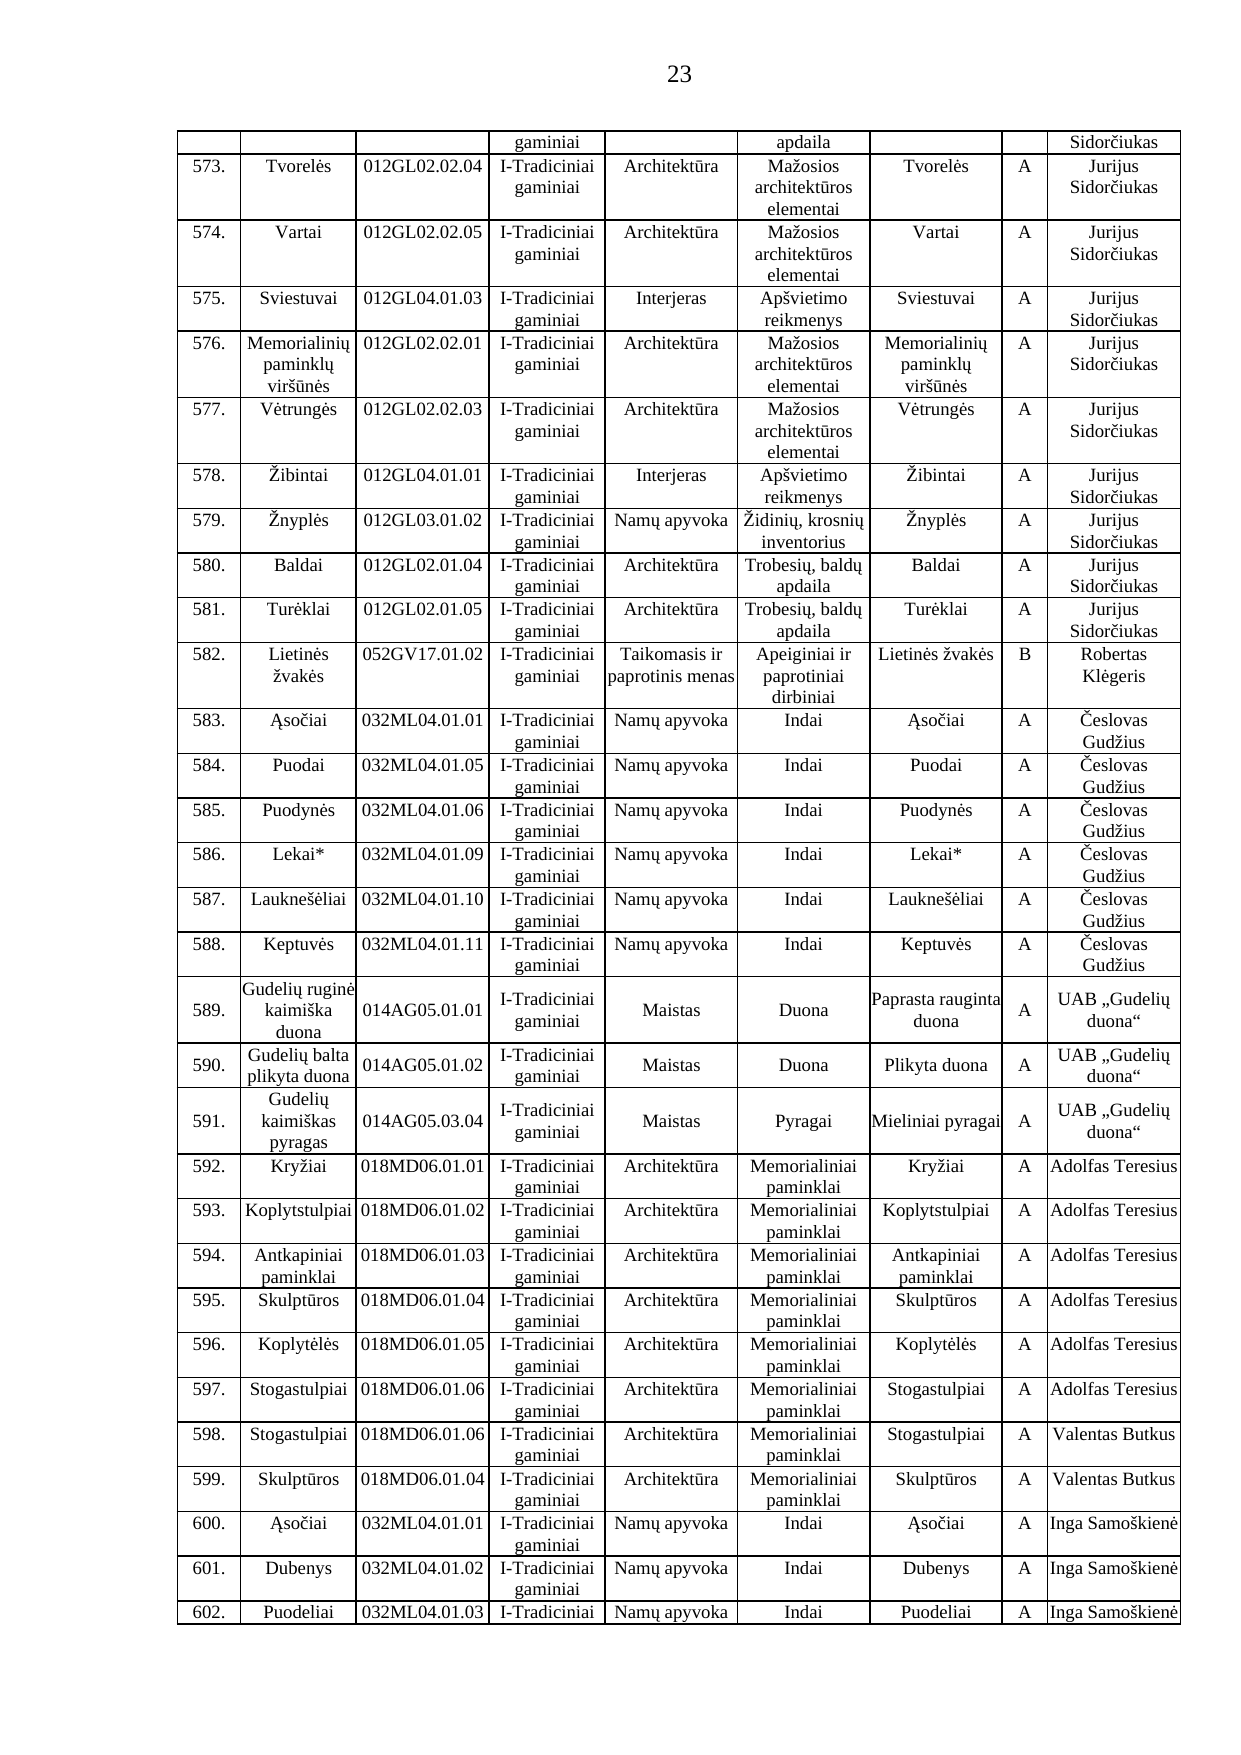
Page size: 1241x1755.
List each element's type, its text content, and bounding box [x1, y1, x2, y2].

table_cell 012GL03.01.02 [357, 509, 488, 552]
table_cell Česlovas Gudžius [1048, 799, 1180, 842]
table_cell Lietinės žvakės [871, 643, 1001, 708]
table_cell Vartai [241, 221, 355, 286]
table_cell Architektūra [606, 1333, 737, 1376]
table_cell Česlovas Gudžius [1048, 888, 1180, 931]
table_cell 588. [178, 933, 240, 976]
table_cell Memorialiniai paminklai [738, 1467, 869, 1511]
table_cell 018MD06.01.06 [357, 1423, 488, 1466]
table_cell Žibintai [241, 464, 355, 507]
table_cell Trobesių, baldų apdaila [738, 554, 869, 597]
table_cell 012GL02.02.04 [357, 155, 488, 219]
table_cell I-Tradiciniai gaminiai [490, 155, 604, 219]
table_cell Ąsočiai [871, 1512, 1001, 1555]
table_cell 584. [178, 754, 240, 797]
table_cell Memorialiniai paminklai [738, 1244, 869, 1287]
table_cell Keptuvės [241, 933, 355, 976]
table_cell 598. [178, 1423, 240, 1466]
table_cell I-Tradiciniai gaminiai [490, 1155, 604, 1198]
table_cell [606, 132, 737, 153]
table_cell Namų apyvoka [606, 509, 737, 552]
table_cell A [1003, 1602, 1047, 1623]
table_cell Namų apyvoka [606, 843, 737, 886]
table_cell A [1003, 221, 1047, 286]
table_cell Adolfas Teresius [1048, 1378, 1180, 1421]
table_cell 018MD06.01.05 [357, 1333, 488, 1376]
table_cell Baldai [241, 554, 355, 597]
table_cell UAB „Gudelių duona“ [1048, 1088, 1180, 1153]
table_cell Inga Samoškienė [1048, 1602, 1180, 1623]
table_cell A [1003, 464, 1047, 507]
table_cell Gudelių balta plikyta duona [241, 1044, 355, 1087]
table_cell I-Tradiciniai gaminiai [490, 1289, 604, 1332]
table_cell Tvorelės [871, 155, 1001, 219]
table_cell 012GL04.01.01 [357, 464, 488, 507]
table_cell Memorialiniai paminklai [738, 1199, 869, 1242]
table_cell Architektūra [606, 221, 737, 286]
table_cell 014AG05.01.02 [357, 1044, 488, 1087]
table_cell Koplytstulpiai [871, 1199, 1001, 1242]
table_cell A [1003, 1467, 1047, 1511]
table_cell Jurijus Sidorčiukas [1048, 332, 1180, 396]
table_cell Memorialinių paminklų viršūnės [871, 332, 1001, 396]
table_cell 591. [178, 1088, 240, 1153]
table_cell Memorialinių paminklų viršūnės [241, 332, 355, 396]
table_cell Puodai [241, 754, 355, 797]
table_cell Puodynės [241, 799, 355, 842]
table_cell Dubenys [871, 1557, 1001, 1600]
table_cell Česlovas Gudžius [1048, 754, 1180, 797]
table_cell Turėklai [871, 598, 1001, 641]
table_cell Architektūra [606, 1289, 737, 1332]
table_cell Memorialiniai paminklai [738, 1333, 869, 1376]
table_cell Architektūra [606, 1423, 737, 1466]
table_cell 589. [178, 977, 240, 1042]
table_cell Duona [738, 977, 869, 1042]
table_cell 582. [178, 643, 240, 708]
table_cell UAB „Gudelių duona“ [1048, 977, 1180, 1042]
table_cell I-Tradiciniai gaminiai [490, 1244, 604, 1287]
table_cell Česlovas Gudžius [1048, 933, 1180, 976]
table_cell I-Tradiciniai gaminiai [490, 799, 604, 842]
table_cell Gudelių ruginė kaimiška duona [241, 977, 355, 1042]
table_cell 599. [178, 1467, 240, 1511]
table_cell 596. [178, 1333, 240, 1376]
table_cell A [1003, 754, 1047, 797]
table_cell 032ML04.01.09 [357, 843, 488, 886]
table_cell I-Tradiciniai gaminiai [490, 1423, 604, 1466]
table_cell I-Tradiciniai gaminiai [490, 1378, 604, 1421]
table_cell Namų apyvoka [606, 888, 737, 931]
table_cell Indai [738, 709, 869, 752]
table_cell A [1003, 332, 1047, 396]
table_cell A [1003, 1289, 1047, 1332]
table_cell 587. [178, 888, 240, 931]
table_cell Namų apyvoka [606, 1557, 737, 1600]
table_cell Stogastulpiai [871, 1423, 1001, 1466]
table_cell I-Tradiciniai gaminiai [490, 221, 604, 286]
table_cell Indai [738, 1512, 869, 1555]
table_cell Koplytėlės [241, 1333, 355, 1376]
table_cell I-Tradiciniai gaminiai [490, 554, 604, 597]
table_cell Adolfas Teresius [1048, 1289, 1180, 1332]
table_cell 576. [178, 332, 240, 396]
table_cell I-Tradiciniai gaminiai [490, 598, 604, 641]
table_cell gaminiai [490, 132, 604, 153]
table_cell Jurijus Sidorčiukas [1048, 155, 1180, 219]
table_cell Valentas Butkus [1048, 1467, 1180, 1511]
table_cell I-Tradiciniai gaminiai [490, 1199, 604, 1242]
table_cell 592. [178, 1155, 240, 1198]
table_cell 012GL02.01.05 [357, 598, 488, 641]
table_cell 012GL04.01.03 [357, 287, 488, 330]
table_cell 018MD06.01.02 [357, 1199, 488, 1242]
table_cell Adolfas Teresius [1048, 1244, 1180, 1287]
table_cell Žnyplės [871, 509, 1001, 552]
table_cell 032ML04.01.05 [357, 754, 488, 797]
table_cell I-Tradiciniai gaminiai [490, 888, 604, 931]
table_cell Jurijus Sidorčiukas [1048, 221, 1180, 286]
table_cell Jurijus Sidorčiukas [1048, 509, 1180, 552]
table_cell Indai [738, 799, 869, 842]
table_cell 032ML04.01.01 [357, 709, 488, 752]
table_cell 602. [178, 1602, 240, 1623]
table_cell Mažosios architektūros elementai [738, 221, 869, 286]
table_cell A [1003, 1378, 1047, 1421]
table_cell 018MD06.01.06 [357, 1378, 488, 1421]
table_cell 018MD06.01.04 [357, 1289, 488, 1332]
table_cell [178, 132, 240, 153]
table_cell A [1003, 1512, 1047, 1555]
table_cell Sviestuvai [871, 287, 1001, 330]
table_cell Apeiginiai ir paprotiniai dirbiniai [738, 643, 869, 708]
table_cell Česlovas Gudžius [1048, 709, 1180, 752]
table_cell I-Tradiciniai gaminiai [490, 464, 604, 507]
table_cell Žnyplės [241, 509, 355, 552]
table_cell Ąsočiai [871, 709, 1001, 752]
table_cell Inga Samoškienė [1048, 1512, 1180, 1555]
table_cell Architektūra [606, 155, 737, 219]
table_cell A [1003, 287, 1047, 330]
table_cell Architektūra [606, 1199, 737, 1242]
table_cell Apšvietimo reikmenys [738, 464, 869, 507]
table_cell I-Tradiciniai [490, 1602, 604, 1623]
table_cell Indai [738, 888, 869, 931]
table_cell Puodeliai [241, 1602, 355, 1623]
table_cell 018MD06.01.03 [357, 1244, 488, 1287]
table_cell Memorialiniai paminklai [738, 1378, 869, 1421]
table_cell Maistas [606, 977, 737, 1042]
table_cell Plikyta duona [871, 1044, 1001, 1087]
table_cell Stogastulpiai [871, 1378, 1001, 1421]
table_cell Adolfas Teresius [1048, 1155, 1180, 1198]
table_cell Architektūra [606, 1244, 737, 1287]
table_cell 583. [178, 709, 240, 752]
table_cell Indai [738, 933, 869, 976]
table_cell A [1003, 598, 1047, 641]
table_cell Adolfas Teresius [1048, 1199, 1180, 1242]
table_cell 032ML04.01.06 [357, 799, 488, 842]
table_cell Architektūra [606, 332, 737, 396]
table_cell Lietinės žvakės [241, 643, 355, 708]
table_cell 573. [178, 155, 240, 219]
table_cell Memorialiniai paminklai [738, 1289, 869, 1332]
table_cell A [1003, 155, 1047, 219]
table_cell A [1003, 933, 1047, 976]
table_cell A [1003, 509, 1047, 552]
table_cell 575. [178, 287, 240, 330]
table_cell I-Tradiciniai gaminiai [490, 398, 604, 463]
table_cell 032ML04.01.02 [357, 1557, 488, 1600]
table_cell 032ML04.01.03 [357, 1602, 488, 1623]
table_cell Skulptūros [241, 1467, 355, 1511]
table_cell 580. [178, 554, 240, 597]
table_cell 597. [178, 1378, 240, 1421]
table_cell A [1003, 843, 1047, 886]
table_cell A [1003, 554, 1047, 597]
table_cell 014AG05.01.01 [357, 977, 488, 1042]
table_cell apdaila [738, 132, 869, 153]
table_cell Jurijus Sidorčiukas [1048, 554, 1180, 597]
table_cell Indai [738, 843, 869, 886]
table_cell 012GL02.02.05 [357, 221, 488, 286]
table_cell 012GL02.01.04 [357, 554, 488, 597]
table_cell Gudelių kaimiškas pyragas [241, 1088, 355, 1153]
table_cell Puodeliai [871, 1602, 1001, 1623]
table_cell B [1003, 643, 1047, 708]
table_cell Taikomasis ir paprotinis menas [606, 643, 737, 708]
table_cell Architektūra [606, 1467, 737, 1511]
table_cell UAB „Gudelių duona“ [1048, 1044, 1180, 1087]
table_cell I-Tradiciniai gaminiai [490, 1044, 604, 1087]
table_cell Lekai* [241, 843, 355, 886]
table_cell Memorialiniai paminklai [738, 1423, 869, 1466]
table_cell A [1003, 1557, 1047, 1600]
table_cell [871, 132, 1001, 153]
table_cell Skulptūros [871, 1467, 1001, 1511]
table_cell Namų apyvoka [606, 799, 737, 842]
table_cell I-Tradiciniai gaminiai [490, 1088, 604, 1153]
table_cell Architektūra [606, 554, 737, 597]
table_cell Stogastulpiai [241, 1378, 355, 1421]
table_cell 018MD06.01.04 [357, 1467, 488, 1511]
table_cell A [1003, 709, 1047, 752]
table_cell A [1003, 1199, 1047, 1242]
table_cell A [1003, 1155, 1047, 1198]
table_cell 595. [178, 1289, 240, 1332]
table_cell 600. [178, 1512, 240, 1555]
table_cell Maistas [606, 1044, 737, 1087]
table_cell Sidorčiukas [1048, 132, 1180, 153]
table_cell Maistas [606, 1088, 737, 1153]
table_cell [241, 132, 355, 153]
table_cell Kryžiai [871, 1155, 1001, 1198]
table_cell Adolfas Teresius [1048, 1333, 1180, 1376]
table_cell Pyragai [738, 1088, 869, 1153]
table_cell Lauknešėliai [241, 888, 355, 931]
table_cell 032ML04.01.10 [357, 888, 488, 931]
table_cell Paprasta rauginta duona [871, 977, 1001, 1042]
table_cell Architektūra [606, 1378, 737, 1421]
table_cell Inga Samoškienė [1048, 1557, 1180, 1600]
table_cell Česlovas Gudžius [1048, 843, 1180, 886]
table_cell I-Tradiciniai gaminiai [490, 1467, 604, 1511]
table_cell Vartai [871, 221, 1001, 286]
table_cell Skulptūros [871, 1289, 1001, 1332]
table_cell 578. [178, 464, 240, 507]
table_cell Vėtrungės [241, 398, 355, 463]
table_cell Vėtrungės [871, 398, 1001, 463]
table_cell Jurijus Sidorčiukas [1048, 398, 1180, 463]
table_cell Namų apyvoka [606, 1602, 737, 1623]
table_cell Mažosios architektūros elementai [738, 398, 869, 463]
table_cell Koplytėlės [871, 1333, 1001, 1376]
table_cell A [1003, 1244, 1047, 1287]
table_cell Stogastulpiai [241, 1423, 355, 1466]
table_cell I-Tradiciniai gaminiai [490, 754, 604, 797]
table_cell Koplytstulpiai [241, 1199, 355, 1242]
table_cell Mažosios architektūros elementai [738, 332, 869, 396]
table_cell Duona [738, 1044, 869, 1087]
table_cell Skulptūros [241, 1289, 355, 1332]
table_cell Dubenys [241, 1557, 355, 1600]
table_cell 014AG05.03.04 [357, 1088, 488, 1153]
table_cell Indai [738, 1602, 869, 1623]
table_cell 579. [178, 509, 240, 552]
table_cell A [1003, 1333, 1047, 1376]
table_cell Ąsočiai [241, 1512, 355, 1555]
table_cell Robertas Klėgeris [1048, 643, 1180, 708]
table_cell [1003, 132, 1047, 153]
table_cell Židinių, krosnių inventorius [738, 509, 869, 552]
table_cell Memorialiniai paminklai [738, 1155, 869, 1198]
table_cell Antkapiniai paminklai [871, 1244, 1001, 1287]
table_cell Lekai* [871, 843, 1001, 886]
table_cell 594. [178, 1244, 240, 1287]
table_cell A [1003, 398, 1047, 463]
table_cell Namų apyvoka [606, 933, 737, 976]
table_cell Jurijus Sidorčiukas [1048, 464, 1180, 507]
table_cell Keptuvės [871, 933, 1001, 976]
table_cell Indai [738, 1557, 869, 1600]
table_cell Sviestuvai [241, 287, 355, 330]
table_cell 586. [178, 843, 240, 886]
table_cell 593. [178, 1199, 240, 1242]
table_cell 590. [178, 1044, 240, 1087]
table_cell I-Tradiciniai gaminiai [490, 843, 604, 886]
table_cell Mieliniai pyragai [871, 1088, 1001, 1153]
table_cell Ąsočiai [241, 709, 355, 752]
table_cell I-Tradiciniai gaminiai [490, 643, 604, 708]
table_cell Trobesių, baldų apdaila [738, 598, 869, 641]
table_cell 585. [178, 799, 240, 842]
table_cell I-Tradiciniai gaminiai [490, 709, 604, 752]
table_cell I-Tradiciniai gaminiai [490, 509, 604, 552]
table_cell A [1003, 1044, 1047, 1087]
table_cell 018MD06.01.01 [357, 1155, 488, 1198]
table_cell Apšvietimo reikmenys [738, 287, 869, 330]
table_cell Interjeras [606, 287, 737, 330]
table_cell Namų apyvoka [606, 709, 737, 752]
table_cell 032ML04.01.01 [357, 1512, 488, 1555]
table_cell Namų apyvoka [606, 754, 737, 797]
table_cell Antkapiniai paminklai [241, 1244, 355, 1287]
table_cell Puodynės [871, 799, 1001, 842]
table_cell Architektūra [606, 1155, 737, 1198]
table_cell Jurijus Sidorčiukas [1048, 598, 1180, 641]
table_cell A [1003, 1088, 1047, 1153]
table_cell I-Tradiciniai gaminiai [490, 1333, 604, 1376]
table_cell Turėklai [241, 598, 355, 641]
table_cell I-Tradiciniai gaminiai [490, 1557, 604, 1600]
table_cell Baldai [871, 554, 1001, 597]
table_cell Kryžiai [241, 1155, 355, 1198]
table_cell Tvorelės [241, 155, 355, 219]
table_cell A [1003, 1423, 1047, 1466]
table_cell 012GL02.02.01 [357, 332, 488, 396]
table_cell 032ML04.01.11 [357, 933, 488, 976]
table_cell Indai [738, 754, 869, 797]
table_cell Žibintai [871, 464, 1001, 507]
table_cell I-Tradiciniai gaminiai [490, 332, 604, 396]
table_cell I-Tradiciniai gaminiai [490, 933, 604, 976]
table_cell Mažosios architektūros elementai [738, 155, 869, 219]
table_cell 574. [178, 221, 240, 286]
table_cell I-Tradiciniai gaminiai [490, 1512, 604, 1555]
table_cell Jurijus Sidorčiukas [1048, 287, 1180, 330]
table_cell 581. [178, 598, 240, 641]
table_cell [357, 132, 488, 153]
table_cell I-Tradiciniai gaminiai [490, 287, 604, 330]
table_cell Interjeras [606, 464, 737, 507]
table_cell A [1003, 799, 1047, 842]
table_cell Namų apyvoka [606, 1512, 737, 1555]
table_cell Architektūra [606, 598, 737, 641]
table_cell 601. [178, 1557, 240, 1600]
table_cell Valentas Butkus [1048, 1423, 1180, 1466]
table_cell Lauknešėliai [871, 888, 1001, 931]
table_cell 052GV17.01.02 [357, 643, 488, 708]
table_cell 012GL02.02.03 [357, 398, 488, 463]
table_cell A [1003, 888, 1047, 931]
table_cell 577. [178, 398, 240, 463]
table_cell A [1003, 977, 1047, 1042]
table_cell I-Tradiciniai gaminiai [490, 977, 604, 1042]
table_cell Puodai [871, 754, 1001, 797]
table_cell Architektūra [606, 398, 737, 463]
